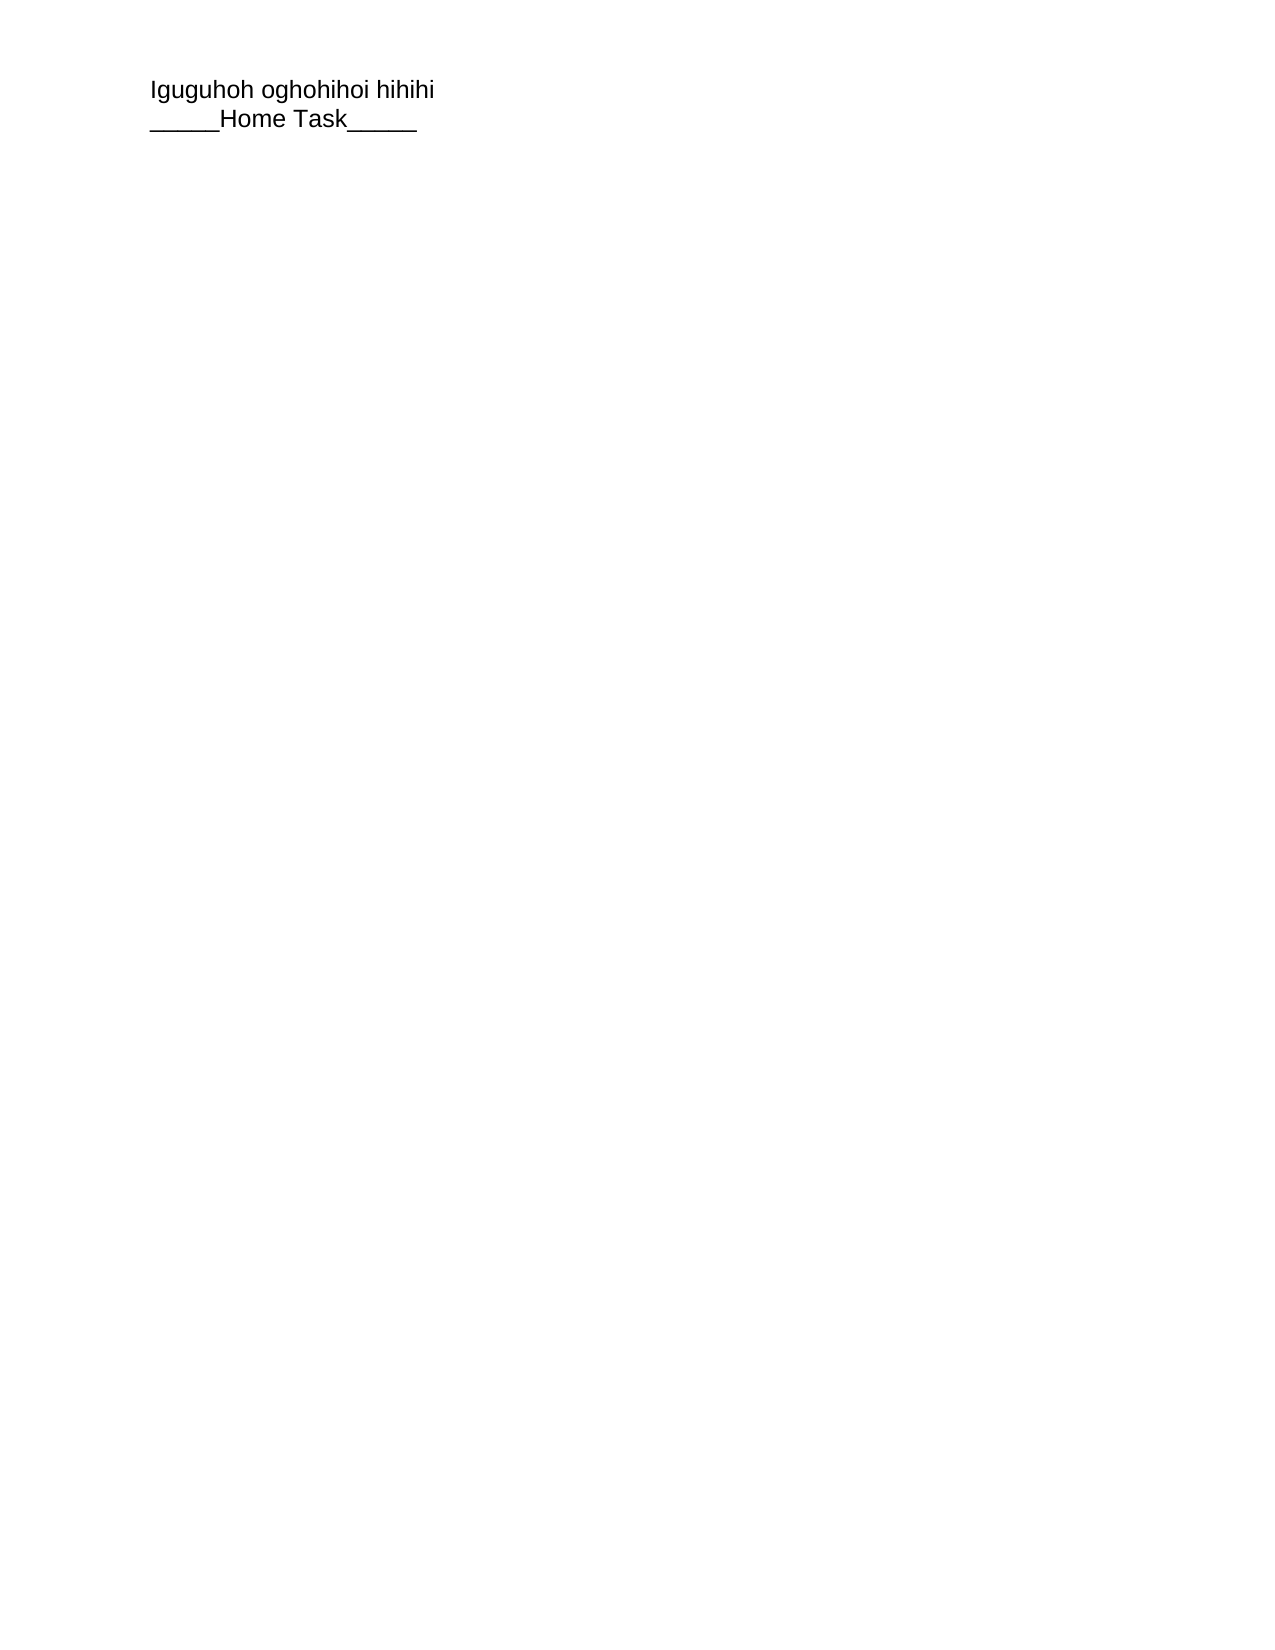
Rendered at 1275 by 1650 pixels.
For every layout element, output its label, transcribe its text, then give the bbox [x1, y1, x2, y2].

text _____Home Task_____ [150, 104, 1125, 132]
text Iguguhoh oghohihoi hihihi [150, 75, 1125, 104]
